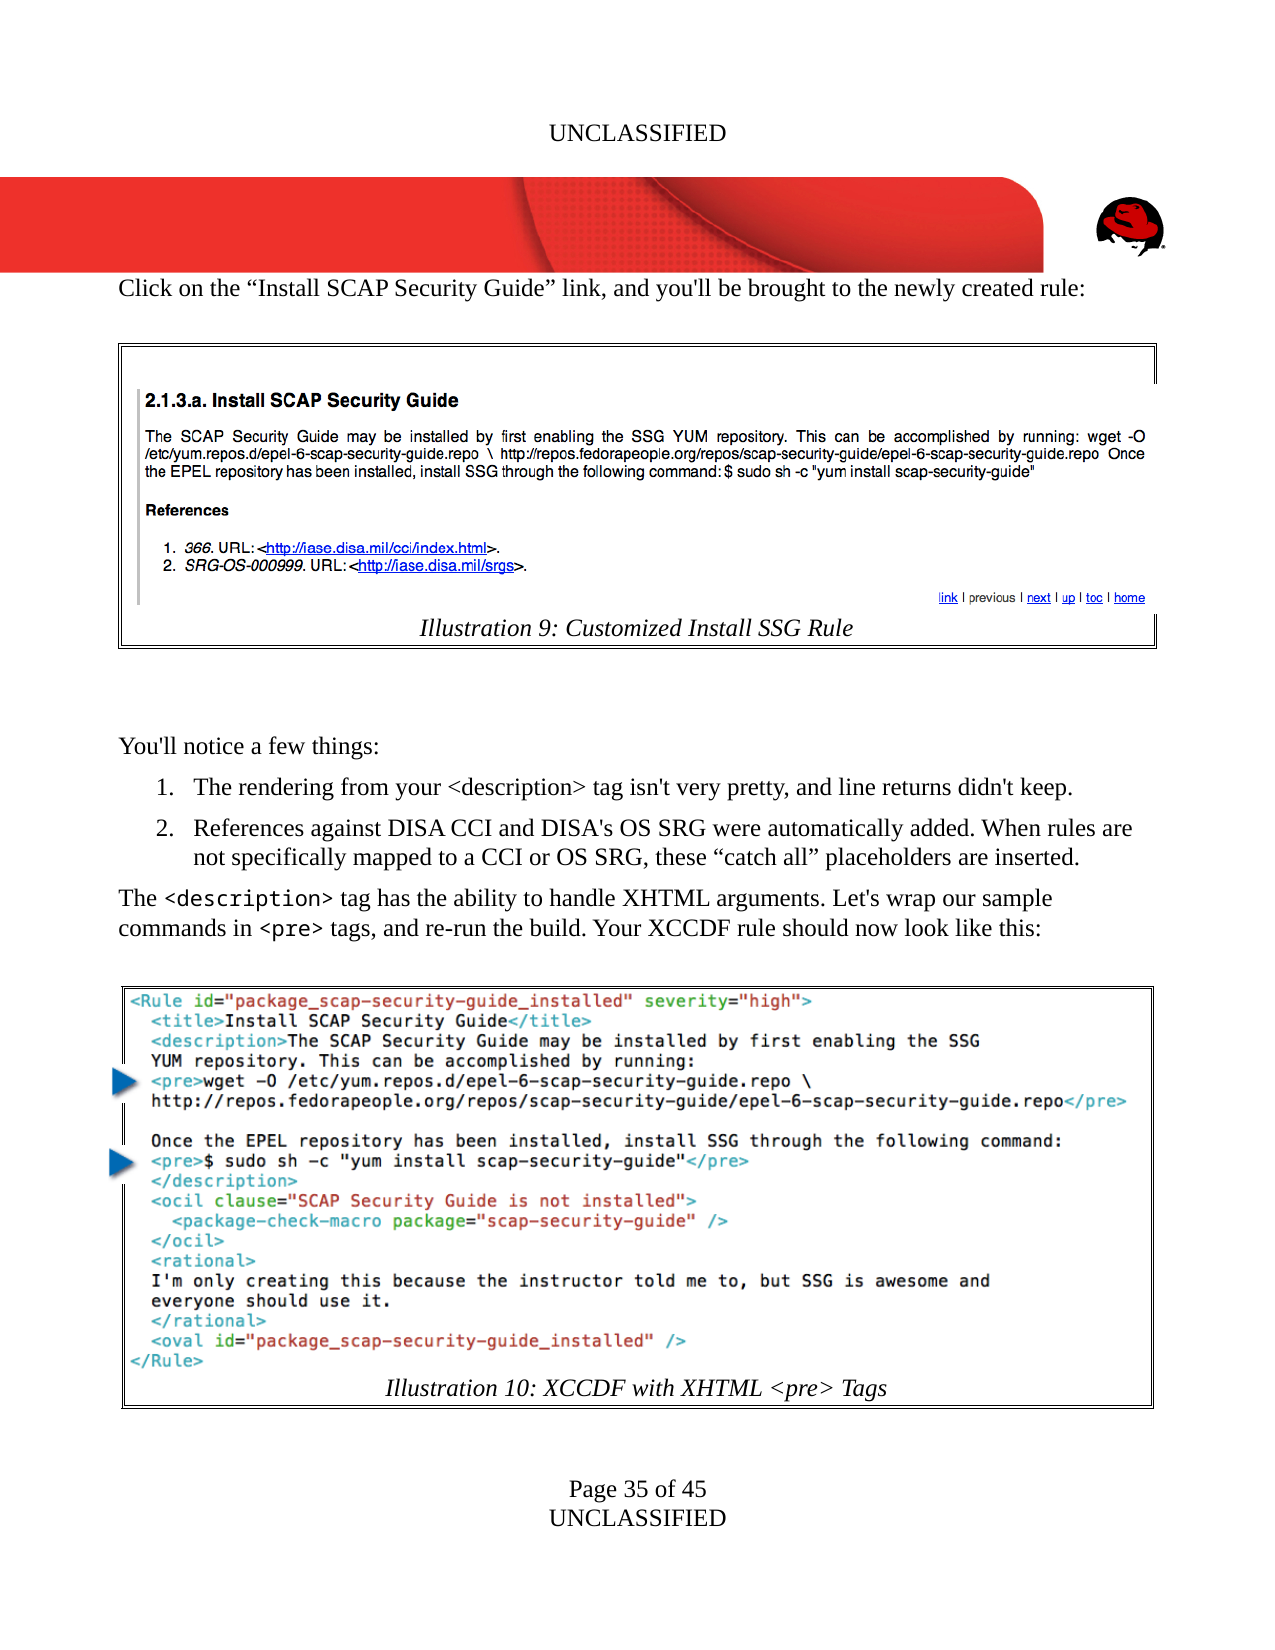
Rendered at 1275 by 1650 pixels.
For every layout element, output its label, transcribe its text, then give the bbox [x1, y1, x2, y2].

text Illustration 10: XCCDF with XHTML <pre> Tags [127, 1374, 1147, 1402]
picture [130, 384, 1157, 614]
picture [107, 992, 1148, 1374]
text Click on the “Install SCAP Security Guide” link, and you'll be brought to the newly created rule: [118, 273, 1157, 302]
text The <description> tag has the ability to handle XHTML arguments. Let's wrap our sample commands in <pre> tags, and re-run the build. Your XCCDF rule should now look like this: [118, 883, 1157, 943]
text [122, 347, 1154, 645]
list References against DISA CCI and DISA's OS SRG were automatically added. When rules are not specifically mapped to a CCI or OS SRG, these “catch all” placeholders are inserted. [156, 813, 1157, 871]
picture [0, 177, 1170, 273]
text You'll notice a few things: [118, 731, 1157, 760]
list The rendering from your <description> tag isn't very pretty, and line returns didn't keep. [156, 772, 1157, 801]
text Illustration 9: Customized Install SSG Rule [124, 362, 1151, 642]
